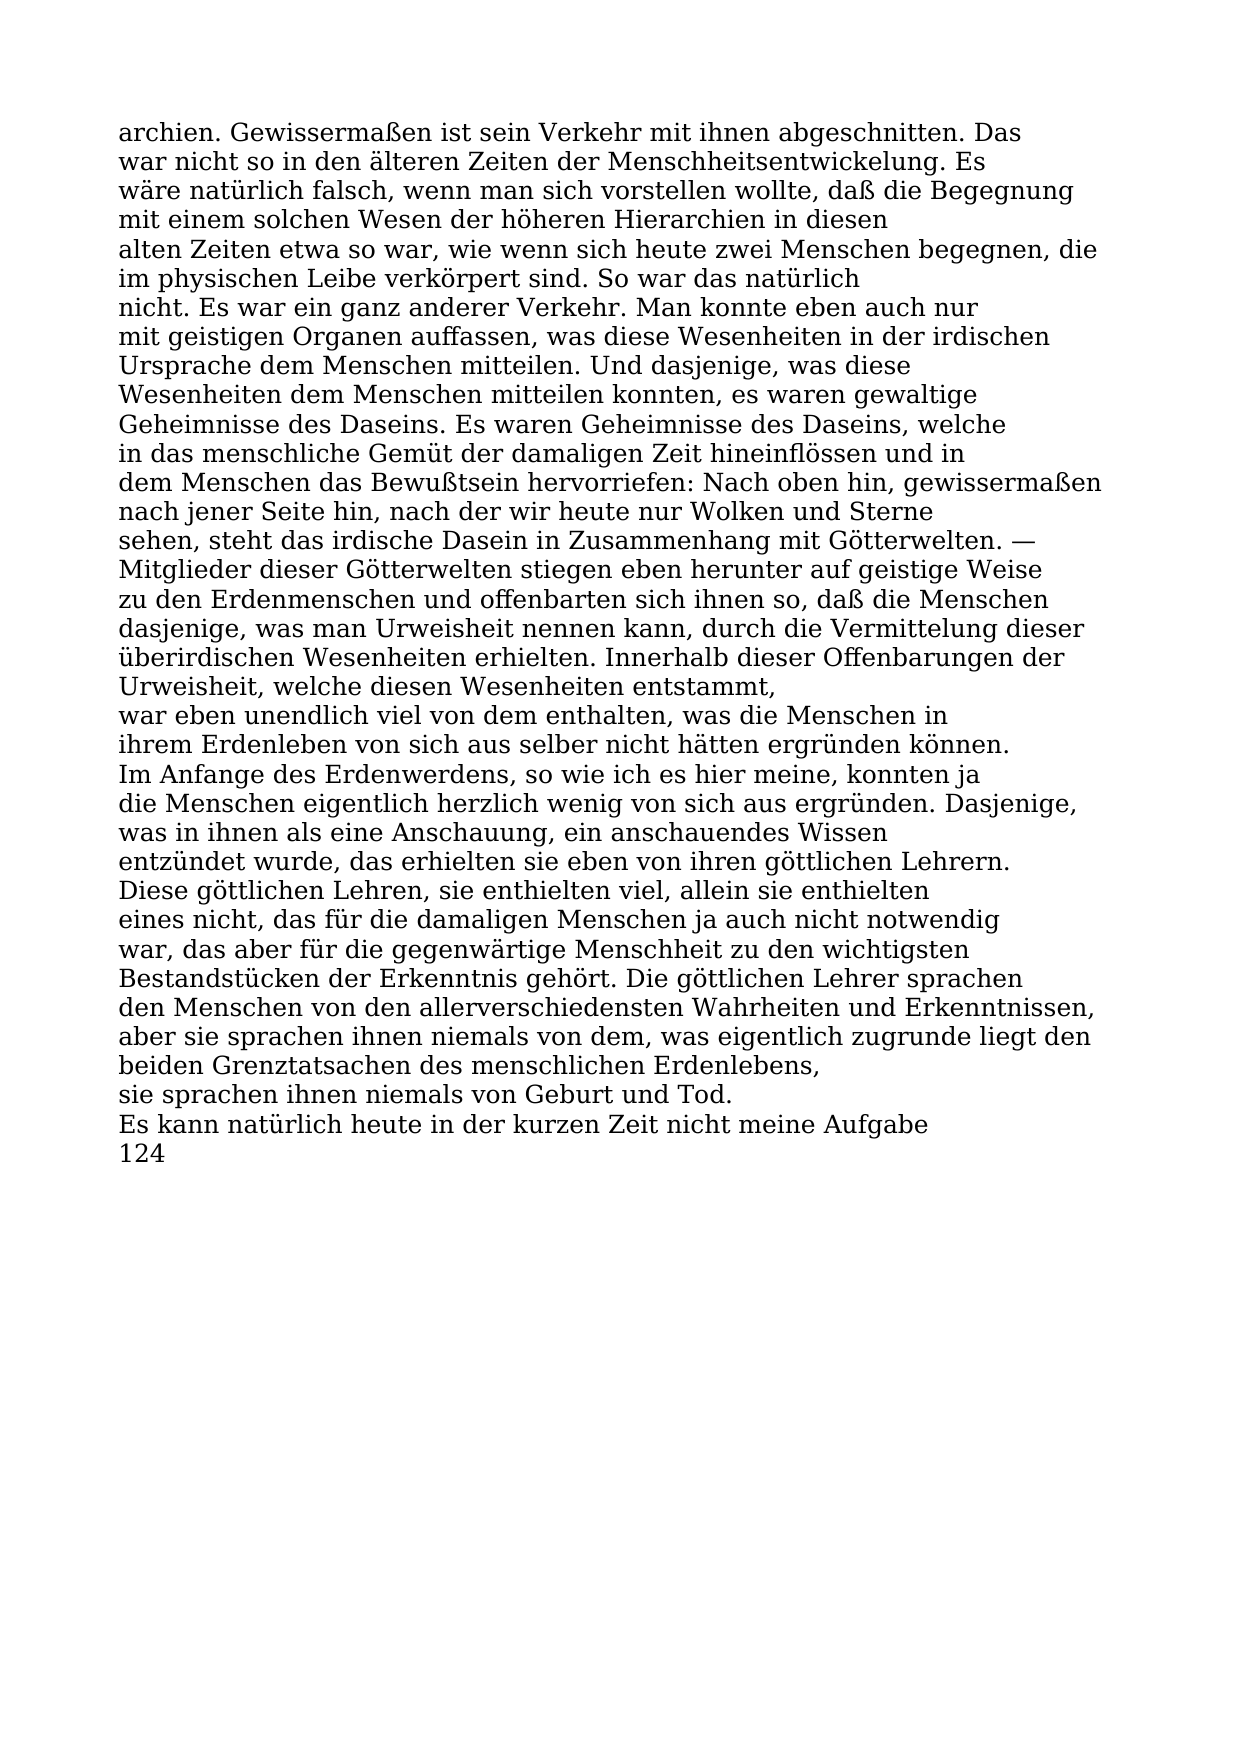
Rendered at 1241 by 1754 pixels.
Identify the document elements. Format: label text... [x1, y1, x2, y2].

text die Menschen eigentlich herzlich wenig von sich aus ergründen. Dasjenige, was in ihnen als eine Anschauung, ein anschauendes Wissen [118, 789, 1122, 847]
text war, das aber für die gegenwärtige Menschheit zu den wichtigsten Bestandstücken der Erkenntnis gehört. Die göttlichen Lehrer sprachen [118, 935, 1122, 993]
text alten Zeiten etwa so war, wie wenn sich heute zwei Menschen begegnen, die im physischen Leibe verkörpert sind. So war das natürlich [118, 235, 1122, 293]
text archien. Gewissermaßen ist sein Verkehr mit ihnen abgeschnitten. Das [118, 118, 1122, 147]
text sehen, steht das irdische Dasein in Zusammenhang mit Götterwelten. — [118, 526, 1122, 556]
text Im Anfange des Erdenwerdens, so wie ich es hier meine, konnten ja [118, 760, 1122, 789]
text wäre natürlich falsch, wenn man sich vorstellen wollte, daß die Begegnung mit einem solchen Wesen der höheren Hierarchien in diesen [118, 176, 1122, 235]
text Wesenheiten dem Menschen mitteilen konnten, es waren gewaltige [118, 381, 1122, 410]
text Es kann natürlich heute in der kurzen Zeit nicht meine Aufgabe [118, 1110, 1122, 1139]
text den Menschen von den allerverschiedensten Wahrheiten und Erkenntnissen, aber sie sprachen ihnen niemals von dem, was eigentlich zugrunde liegt den beiden Grenztatsachen des menschlichen Erdenlebens, [118, 993, 1122, 1081]
text nicht. Es war ein ganz anderer Verkehr. Man konnte eben auch nur [118, 293, 1122, 322]
text Mitglieder dieser Götterwelten stiegen eben herunter auf geistige Weise [118, 556, 1122, 585]
text Diese göttlichen Lehren, sie enthielten viel, allein sie enthielten [118, 876, 1122, 906]
text zu den Erdenmenschen und offenbarten sich ihnen so, daß die Menschen dasjenige, was man Urweisheit nennen kann, durch die Vermittelung dieser überirdischen Wesenheiten erhielten. Innerhalb dieser Offenbarungen der Urweisheit, welche diesen Wesenheiten entstammt, [118, 585, 1122, 701]
text entzündet wurde, das erhielten sie eben von ihren göttlichen Lehrern. [118, 847, 1122, 876]
text Geheimnisse des Daseins. Es waren Geheimnisse des Daseins, welche [118, 410, 1122, 439]
text ihrem Erdenleben von sich aus selber nicht hätten ergründen können. [118, 731, 1122, 760]
text eines nicht, das für die damaligen Menschen ja auch nicht notwendig [118, 906, 1122, 935]
text mit geistigen Organen auffassen, was diese Wesenheiten in der irdischen Ursprache dem Menschen mitteilen. Und dasjenige, was diese [118, 322, 1122, 381]
text sie sprachen ihnen niemals von Geburt und Tod. [118, 1081, 1122, 1110]
text war nicht so in den älteren Zeiten der Menschheitsentwickelung. Es [118, 147, 1122, 176]
text 124 [118, 1139, 1122, 1168]
text war eben unendlich viel von dem enthalten, was die Menschen in [118, 701, 1122, 731]
text dem Menschen das Bewußtsein hervorriefen: Nach oben hin, gewissermaßen nach jener Seite hin, nach der wir heute nur Wolken und Sterne [118, 468, 1122, 526]
text in das menschliche Gemüt der damaligen Zeit hineinflössen und in [118, 439, 1122, 468]
